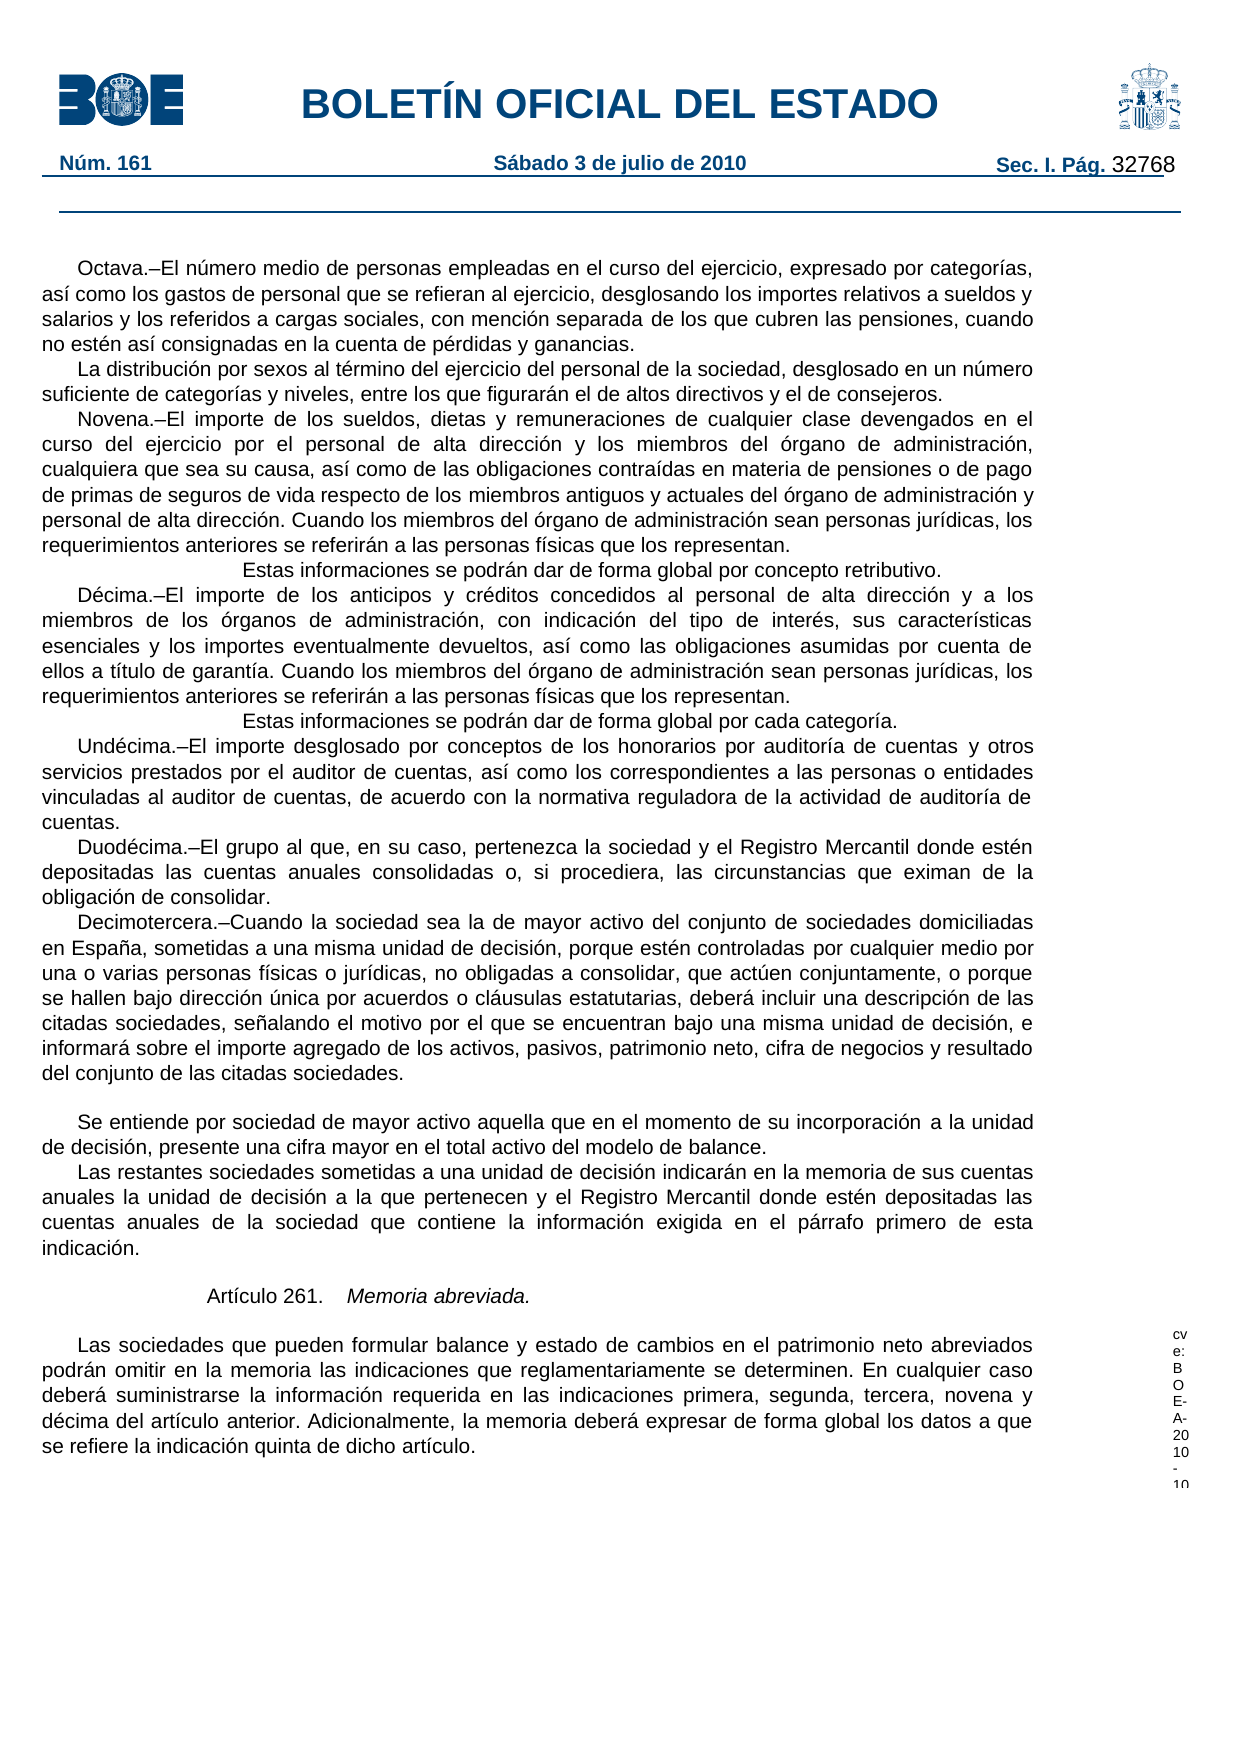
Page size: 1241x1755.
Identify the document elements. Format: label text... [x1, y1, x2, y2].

text Octava.–El número medio de personas empleadas en el curso del ejercicio, expresado por categorías, así como los gastos de personal que se refieran al ejercicio, desglosando los importes relativos a sueldos y salarios y los referidos a cargas sociales, con mención separada de los que cubren las pensiones, cuando no estén así consignadas en la cuenta de pérdidas y ganancias. [42, 256, 1034, 356]
text Artículo 261. Memoria abreviada. [207, 1284, 1199, 1308]
text La distribución por sexos al término del ejercicio del personal de la sociedad, desglosado en un número suficiente de categorías y niveles, entre los que figurarán el de altos directivos y el de consejeros. [42, 357, 1034, 406]
text Las restantes sociedades sometidas a una unidad de decisión indicarán en la memoria de sus cuentas anuales la unidad de decisión a la que pertenecen y el Registro Mercantil donde estén depositadas las cuentas anuales de la sociedad que contiene la información exigida en el párrafo primero de esta indicación. [42, 1160, 1034, 1259]
text Decimotercera.–Cuando la sociedad sea la de mayor activo del conjunto de sociedades domiciliadas en España, sometidas a una misma unidad de decisión, porque estén controladas por cualquier medio por una o varias personas físicas o jurídicas, no obligadas a consolidar, que actúen conjuntamente, o porque se hallen bajo dirección única por acuerdos o cláusulas estatutarias, deberá incluir una descripción de las citadas sociedades, señalando el motivo por el que se encuentran bajo una misma unidad de decisión, e informará sobre el importe agregado de los activos, pasivos, patrimonio neto, cifra de negocios y resultado del conjunto de las citadas sociedades. [42, 910, 1034, 1085]
text Décima.–El importe de los anticipos y créditos concedidos al personal de alta dirección y a los miembros de los órganos de administración, con indicación del tipo de interés, sus características esenciales y los importes eventualmente devueltos, así como las obligaciones asumidas por cuenta de ellos a título de garantía. Cuando los miembros del órgano de administración sean personas jurídicas, los requerimientos anteriores se referirán a las personas físicas que los representan. [42, 583, 1034, 708]
text Las sociedades que pueden formular balance y estado de cambios en el patrimonio neto abreviados podrán omitir en la memoria las indicaciones que reglamentariamente se determinen. En cualquier caso deberá suministrarse la información requerida en las indicaciones primera, segunda, tercera, novena y décima del artículo anterior. Adicionalmente, la memoria deberá expresar de forma global los datos a que se refiere la indicación quinta de dicho artículo. [42, 1333, 1034, 1457]
text Se entiende por sociedad de mayor activo aquella que en el momento de su incorporación a la unidad de decisión, presente una cifra mayor en el total activo del modelo de balance. [42, 1110, 1034, 1159]
text Novena.–El importe de los sueldos, dietas y remuneraciones de cualquier clase devengados en el curso del ejercicio por el personal de alta dirección y los miembros del órgano de administración, cualquiera que sea su causa, así como de las obligaciones contraídas en materia de pensiones o de pago de primas de seguros de vida respecto de los miembros antiguos y actuales del órgano de administración y personal de alta dirección. Cuando los miembros del órgano de administración sean personas jurídicas, los requerimientos anteriores se referirán a las personas físicas que los representan. [42, 407, 1034, 557]
text cve: BOE-A-2010-10544 [1173, 1326, 1191, 1487]
text Undécima.–El importe desglosado por conceptos de los honorarios por auditoría de cuentas y otros servicios prestados por el auditor de cuentas, así como los correspondientes a las personas o entidades vinculadas al auditor de cuentas, de acuerdo con la normativa reguladora de la actividad de auditoría de cuentas. [42, 734, 1034, 834]
text Estas informaciones se podrán dar de forma global por concepto retributivo. [242, 558, 1199, 582]
text Estas informaciones se podrán dar de forma global por cada categoría. [242, 709, 1199, 733]
text Duodécima.–El grupo al que, en su caso, pertenezca la sociedad y el Registro Mercantil donde estén depositadas las cuentas anuales consolidadas o, si procediera, las circunstancias que eximan de la obligación de consolidar. [42, 835, 1034, 909]
